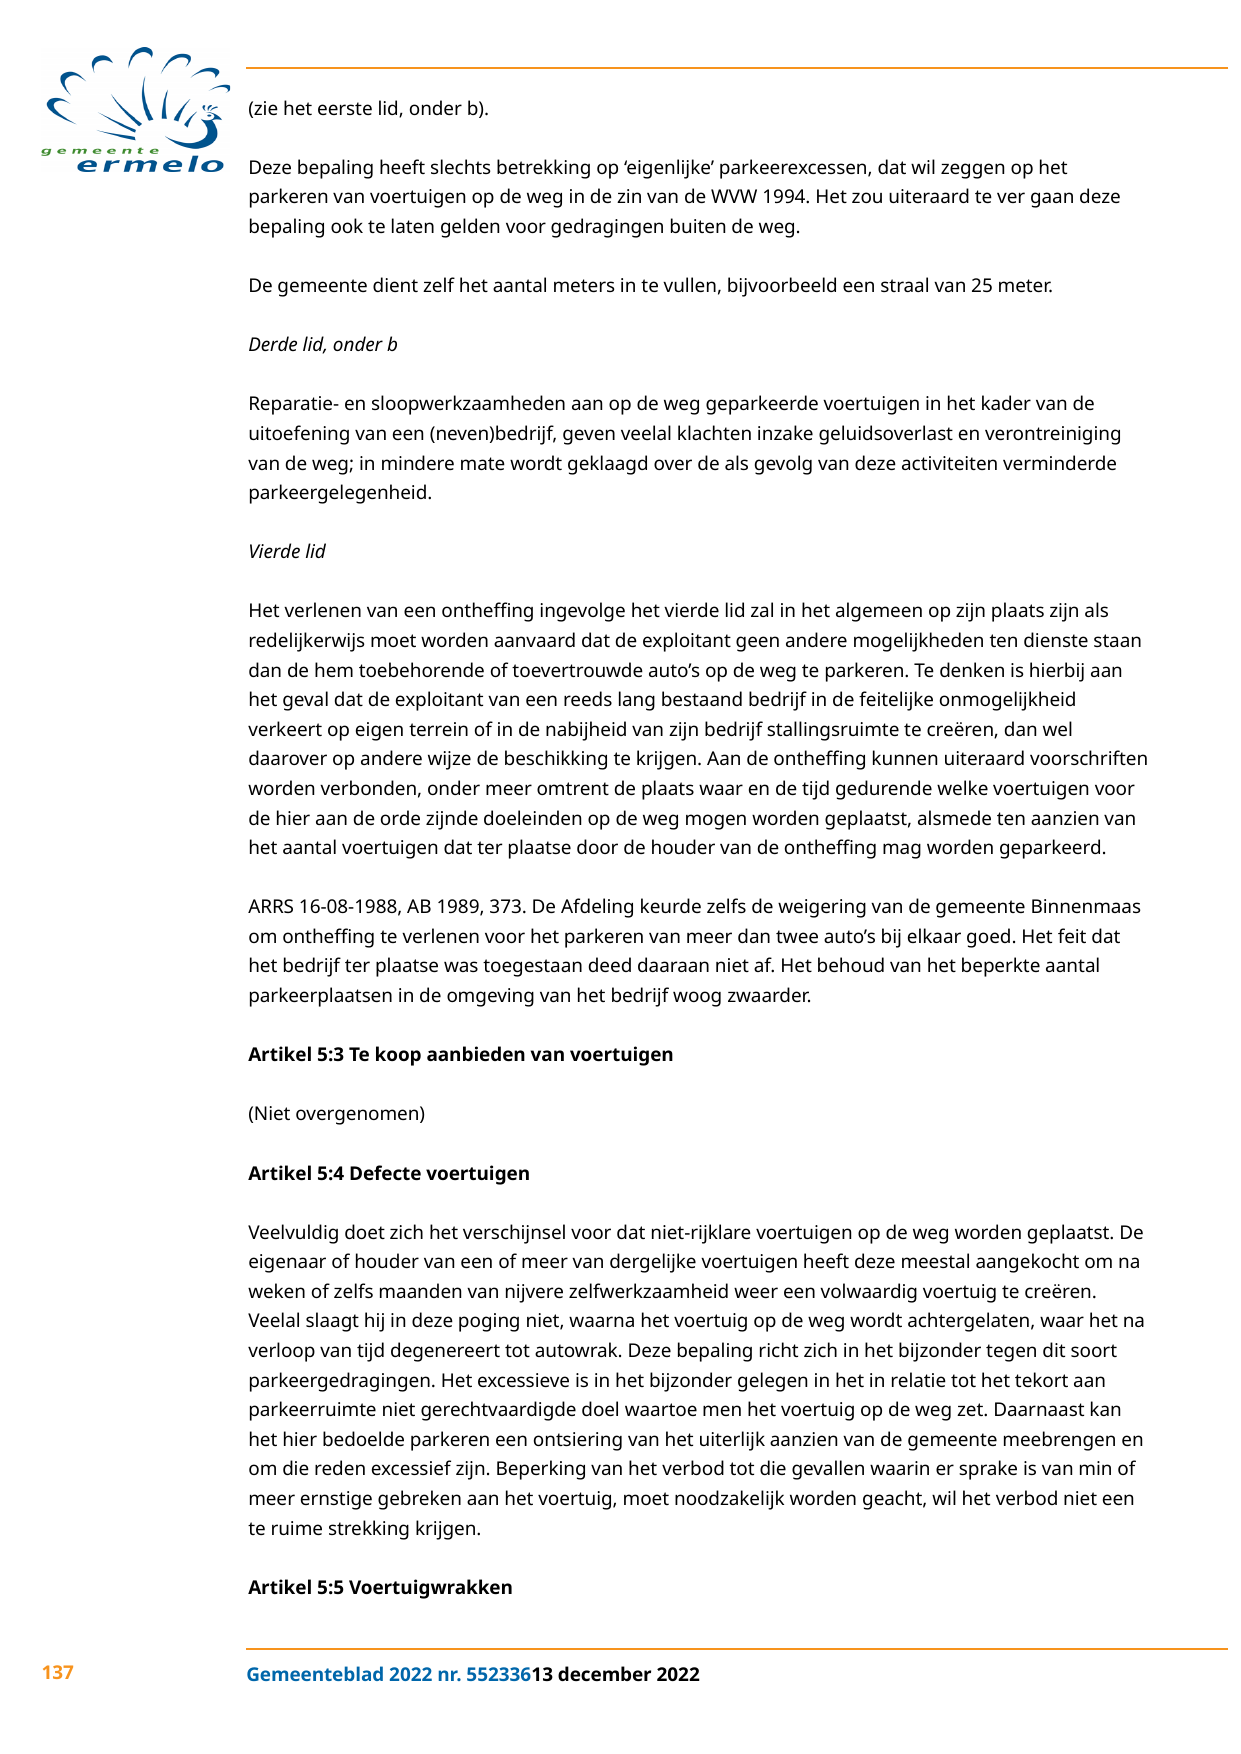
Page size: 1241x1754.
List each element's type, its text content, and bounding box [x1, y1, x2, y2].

text Artikel 5:5 Voertuigwrakken [248, 1574, 1152, 1600]
text Deze bepaling heeft slechts betrekking op ‘eigenlijke’ parkeerexcessen, dat wil zeggen op het parkeren van voertuigen op de weg in de zin van de WVW 1994. Het zou uiteraard te ver gaan deze bepaling ook te laten gelden voor gedragingen buiten de weg. [248, 154, 1152, 239]
text Veelvuldig doet zich het verschijnsel voor dat niet-rijklare voertuigen op de weg worden geplaatst. De eigenaar of houder van een of meer van dergelijke voertuigen heeft deze meestal aangekocht om na weken of zelfs maanden van nijvere zelfwerkzaamheid weer een volwaardig voertuig te creëren. Veelal slaagt hij in deze poging niet, waarna het voertuig op de weg wordt achtergelaten, waar het na verloop van tijd degenereert tot autowrak. Deze bepaling richt zich in het bijzonder tegen dit soort parkeergedragingen. Het excessieve is in het bijzonder gelegen in het in relatie tot het tekort aan parkeerruimte niet gerechtvaardigde doel waartoe men het voertuig op de weg zet. Daarnaast kan het hier bedoelde parkeren een ontsiering van het uiterlijk aanzien van de gemeente meebrengen en om die reden excessief zijn. Beperking van het verbod tot die gevallen waarin er sprake is van min of meer ernstige gebreken aan het voertuig, moet noodzakelijk worden geacht, wil het verbod niet een te ruime strekking krijgen. [248, 1219, 1152, 1541]
text Het verlenen van een ontheffing ingevolge het vierde lid zal in het algemeen op zijn plaats zijn als redelijkerwijs moet worden aanvaard dat de exploitant geen andere mogelijkheden ten dienste staan dan de hem toebehorende of toevertrouwde auto’s op de weg te parkeren. Te denken is hierbij aan het geval dat de exploitant van een reeds lang bestaand bedrijf in de feitelijke onmogelijkheid verkeert op eigen terrein of in de nabijheid van zijn bedrijf stallingsruimte te creëren, dan wel daarover op andere wijze de beschikking te krijgen. Aan de ontheffing kunnen uiteraard voorschriften worden verbonden, onder meer omtrent de plaats waar en de tijd gedurende welke voertuigen voor de hier aan de orde zijnde doeleinden op de weg mogen worden geplaatst, alsmede ten aanzien van het aantal voertuigen dat ter plaatse door de houder van de ontheffing mag worden geparkeerd. [248, 598, 1152, 860]
text Reparatie- en sloopwerkzaamheden aan op de weg geparkeerde voertuigen in het kader van de uitoefening van een (neven)bedrijf, geven veelal klachten inzake geluidsoverlast en verontreiniging van de weg; in mindere mate wordt geklaagd over de als gevolg van deze activiteiten verminderde parkeergelegenheid. [248, 391, 1152, 505]
text ARRS 16-08-1988, AB 1989, 373. De Afdeling keurde zelfs de weigering van de gemeente Binnenmaas om ontheffing te verlenen voor het parkeren van meer dan twee auto’s bij elkaar goed. Het feit dat het bedrijf ter plaatse was toegestaan deed daaraan niet af. Het behoud van het beperkte aantal parkeerplaatsen in de omgeving van het bedrijf woog zwaarder. [248, 893, 1152, 1008]
text Artikel 5:4 Defecte voertuigen [248, 1160, 1152, 1186]
text (Niet overgenomen) [248, 1101, 1152, 1126]
text Derde lid, onder b [248, 331, 1152, 357]
text De gemeente dient zelf het aantal meters in te vullen, bijvoorbeeld een straal van 25 meter. [248, 272, 1152, 298]
picture [41, 47, 231, 172]
text Artikel 5:3 Te koop aanbieden van voertuigen [248, 1041, 1152, 1067]
text (zie het eerste lid, onder b). [248, 95, 1152, 121]
text Vierde lid [248, 538, 1152, 564]
